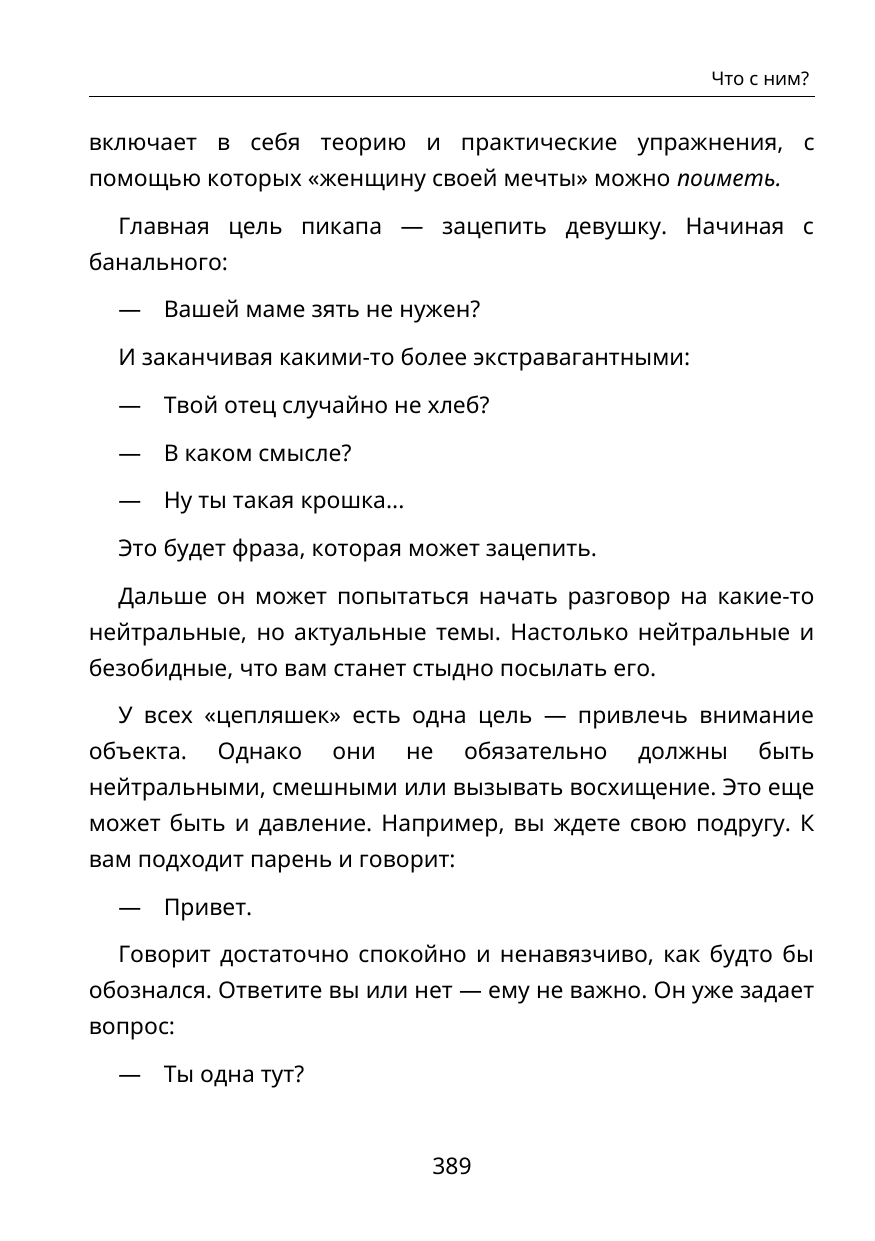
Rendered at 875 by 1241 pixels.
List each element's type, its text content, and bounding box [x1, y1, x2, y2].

list Вашей маме зять не нужен? [88, 293, 815, 324]
text И заканчивая какими-то более экстравагантными: [88, 341, 815, 372]
text У всех «цепляшек» есть одна цель — привлечь внимание объекта. Однако они не обязательно должны быть нейтральными, смешными или вызывать восхищение. Это еще может быть и давление. Например, вы ждете свою подругу. К вам подходит парень и говорит: [88, 699, 815, 874]
list Твой отец случайно не хлеб? [88, 389, 815, 420]
text Дальше он может попытаться начать разговор на какие-то нейтральные, но актуальные темы. Настолько нейтральные и безобидные, что вам станет стыдно посылать его. [88, 579, 815, 683]
list Ты одна тут? [88, 1058, 815, 1089]
text Говорит достаточно спокойно и ненавязчиво, как будто бы обознался. Ответите вы или нет — ему не важно. Он уже задает вопрос: [88, 938, 815, 1041]
list Привет. [88, 891, 815, 922]
text Это будет фраза, которая может зацепить. [88, 532, 815, 563]
text Главная цель пикапа — зацепить девушку. Начиная с банального: [88, 210, 815, 277]
text включает в себя теорию и практические упражнения, с помощью которых «женщину своей мечты» можно поиметь. [88, 126, 815, 193]
list В каком смысле? [88, 436, 815, 468]
list Ну ты такая крошка... [88, 484, 815, 515]
